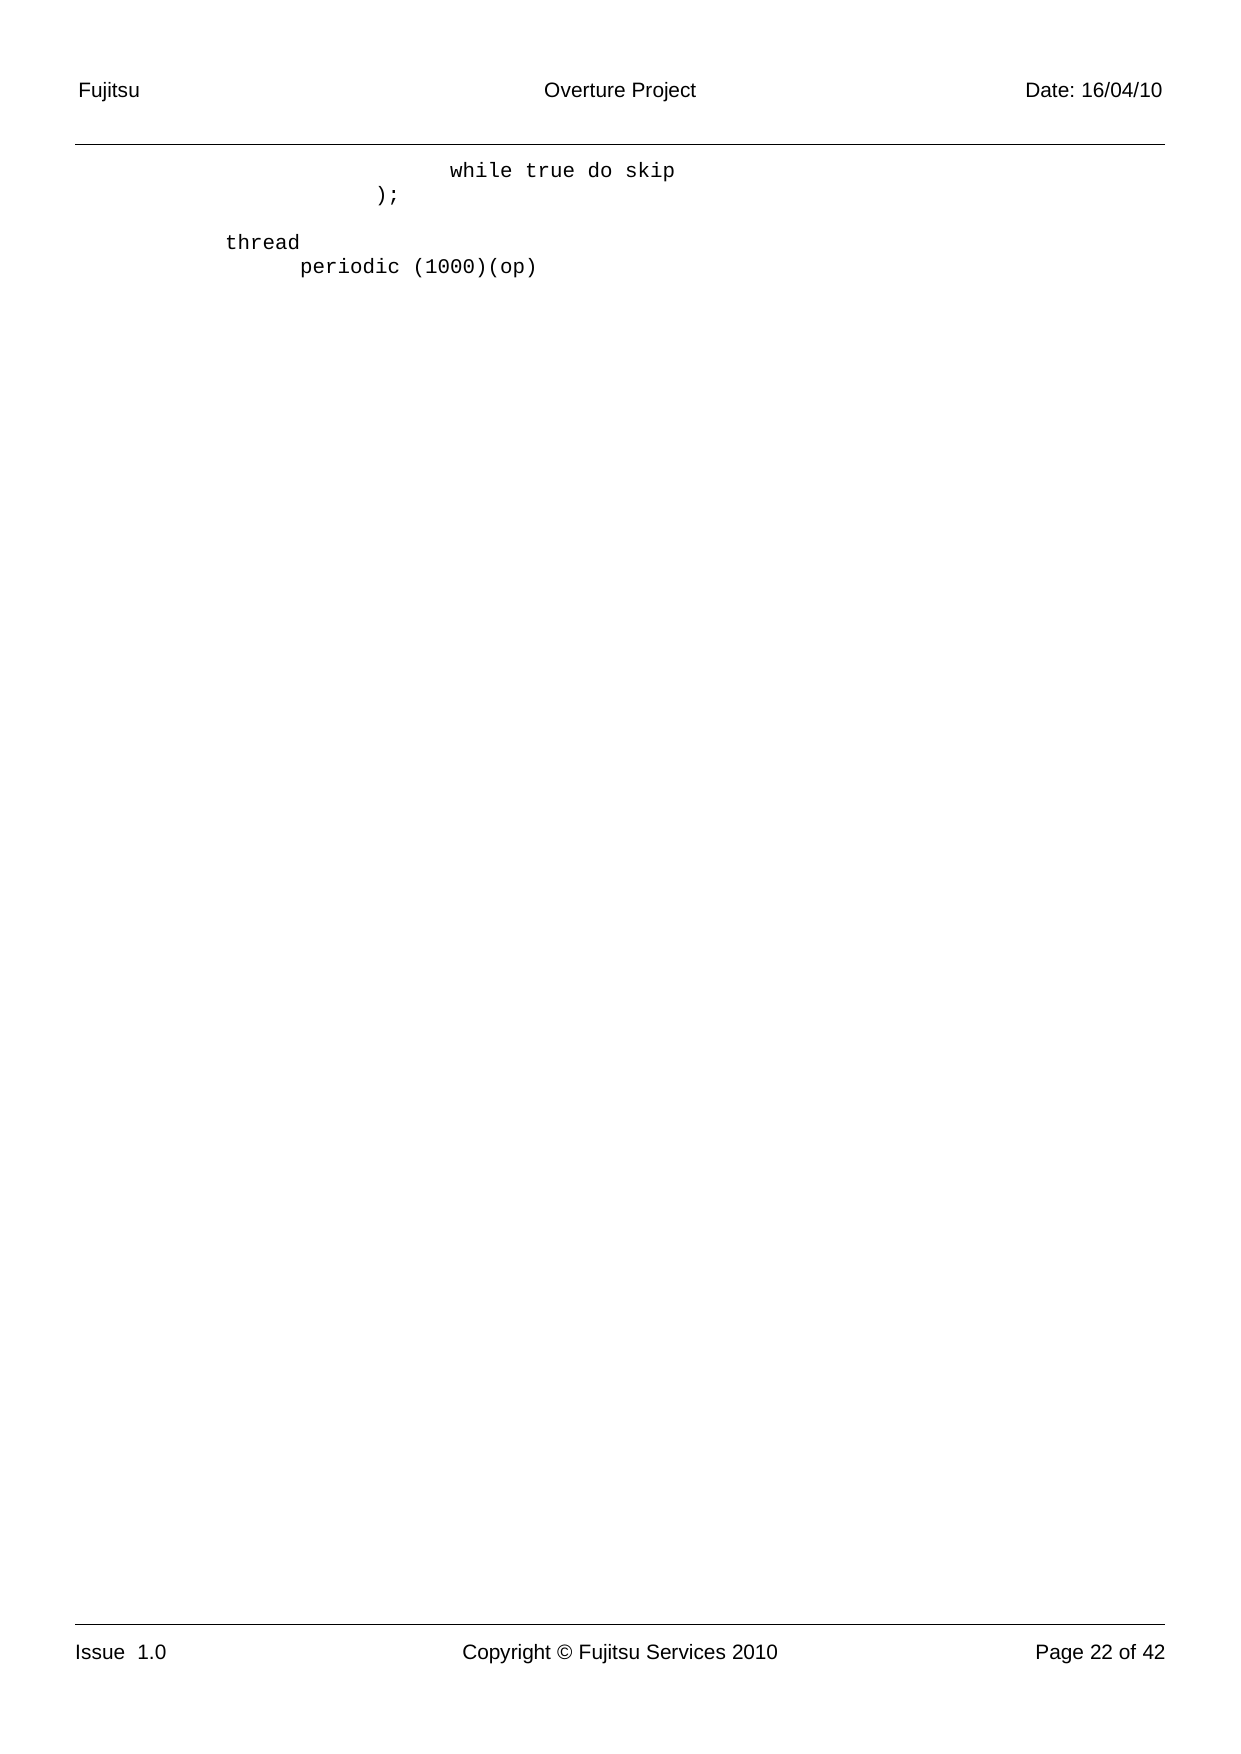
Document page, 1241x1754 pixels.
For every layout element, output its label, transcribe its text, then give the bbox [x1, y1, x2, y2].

text ); [225, 184, 1165, 208]
text while true do skip [225, 160, 1165, 184]
text periodic (1000)(op) [225, 256, 1165, 279]
text thread [225, 232, 1165, 256]
